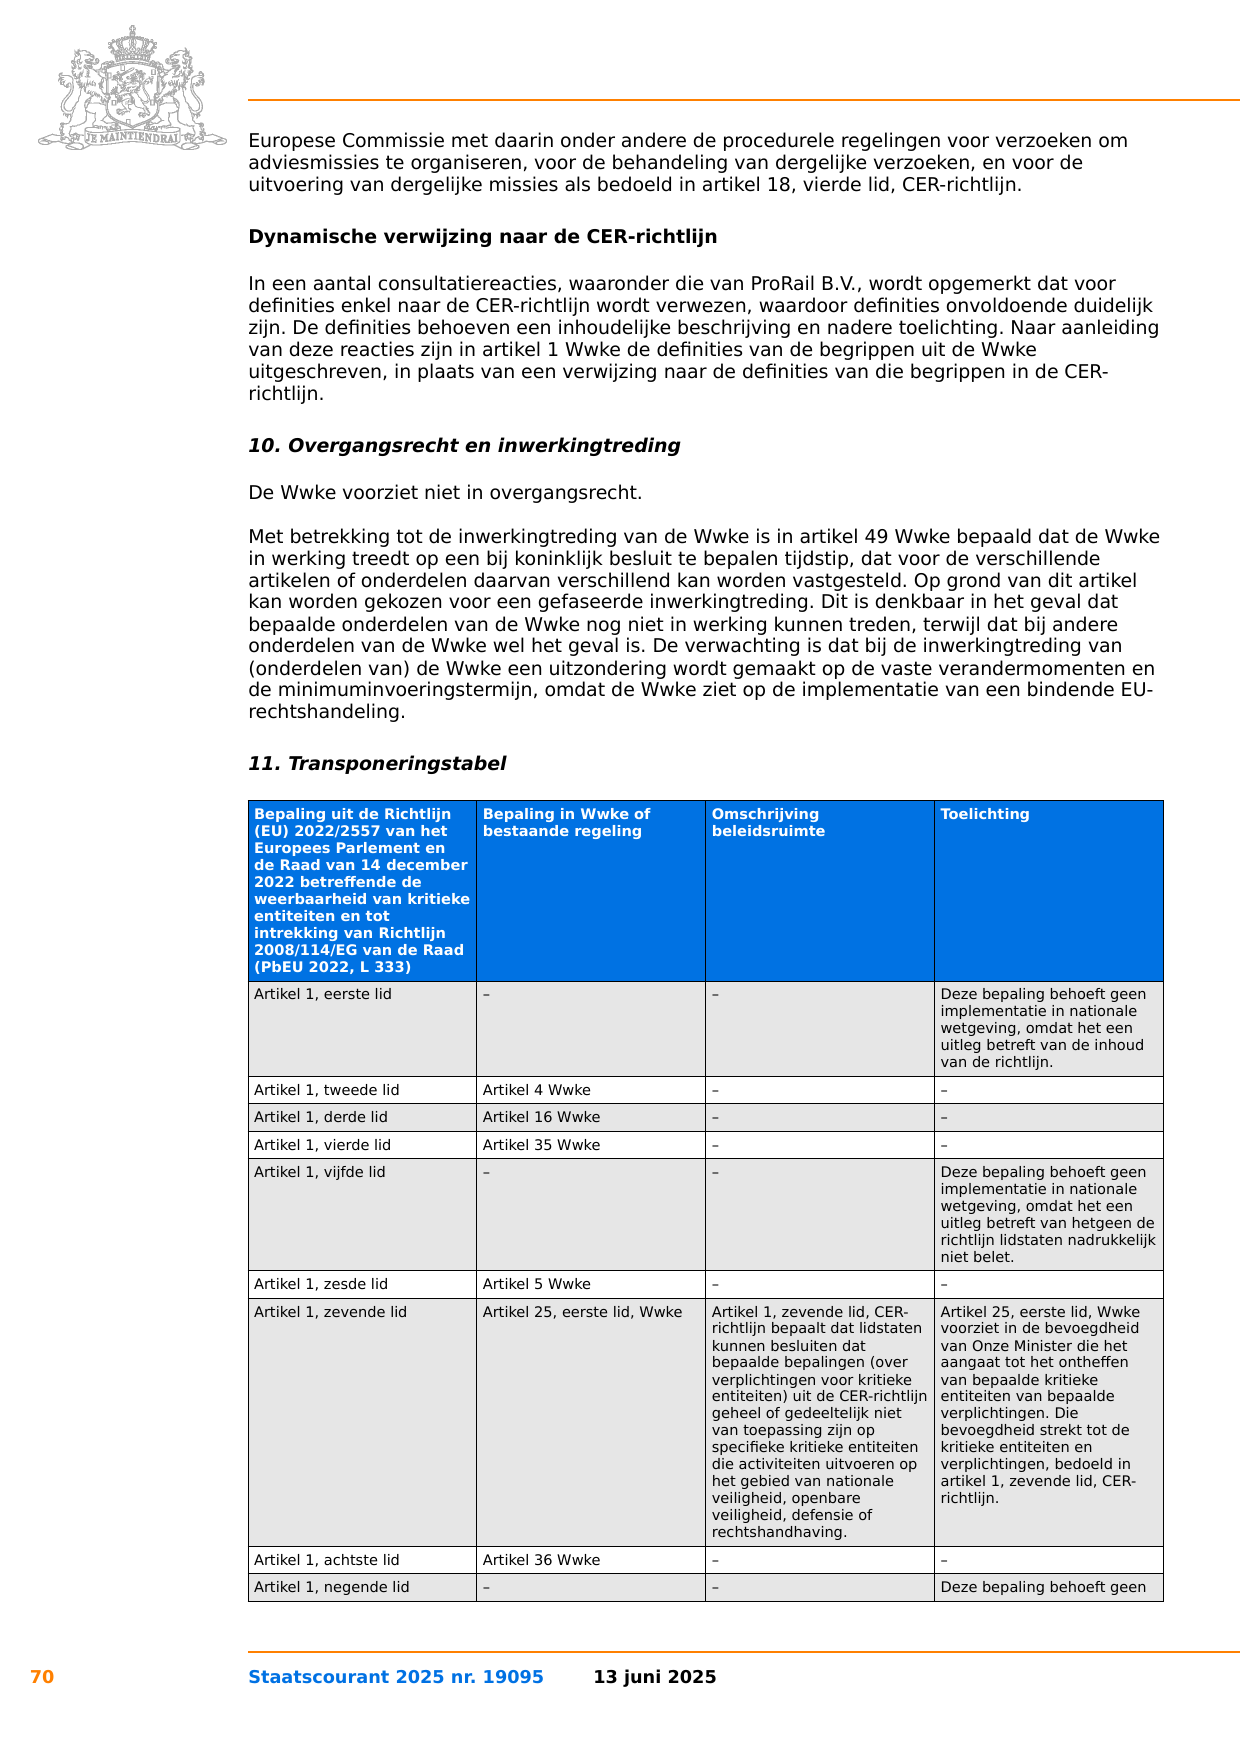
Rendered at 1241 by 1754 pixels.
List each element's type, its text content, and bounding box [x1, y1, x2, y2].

table_cell – [477, 1574, 705, 1601]
text Europese Commissie met daarin onder andere de procedurele regelingen voor verzoeken om adviesmissies te organiseren, voor de behandeling van dergelijke verzoeken, en voor de uitvoering van dergelijke missies als bedoeld in artikel 18, vierde lid, CER-richtlijn. [248, 130, 1163, 196]
table_cell Artikel 1, achtste lid [249, 1547, 476, 1573]
table_cell – [706, 1104, 934, 1131]
table_cell Artikel 1, vijfde lid [249, 1159, 476, 1270]
table_cell Artikel 1, zevende lid, CER-richtlijn bepaalt dat lidstaten kunnen besluiten dat bepaalde bepalingen (over verplichtingen voor kritieke entiteiten) uit de CER-richtlijn geheel of gedeeltelijk niet van toepassing zijn op specifieke kritieke entiteiten die activiteiten uitvoeren op het gebied van nationale veiligheid, openbare veiligheid, defensie of rechtshandhaving. [706, 1299, 934, 1546]
subtitle 10. Overgangsrecht en inwerkingtreding [248, 435, 1163, 457]
table_cell Artikel 25, eerste lid, Wwke [477, 1299, 705, 1546]
table_cell Artikel 1, derde lid [249, 1104, 476, 1131]
table_header Bepaling in Wwke of bestaande regeling [477, 801, 705, 981]
table_cell – [706, 1077, 934, 1103]
table_cell – [935, 1547, 1163, 1573]
table_cell Deze bepaling behoeft geen [935, 1574, 1163, 1601]
table_cell Artikel 1, negende lid [249, 1574, 476, 1601]
table_cell Artikel 1, vierde lid [249, 1132, 476, 1158]
table_cell Artikel 1, zevende lid [249, 1299, 476, 1546]
picture [38, 25, 227, 150]
text De Wwke voorziet niet in overgangsrecht. [248, 482, 1163, 504]
table_cell – [935, 1077, 1163, 1103]
table_cell Artikel 35 Wwke [477, 1132, 705, 1158]
table_cell Artikel 1, eerste lid [249, 982, 476, 1076]
table_cell – [706, 1547, 934, 1573]
text Met betrekking tot de inwerkingtreding van de Wwke is in artikel 49 Wwke bepaald dat de Wwke in werking treedt op een bij koninklijk besluit te bepalen tijdstip, dat voor de verschillende artikelen of onderdelen daarvan verschillend kan worden vastgesteld. Op grond van dit artikel kan worden gekozen voor een gefaseerde inwerkingtreding. Dit is denkbaar in het geval dat bepaalde onderdelen van de Wwke nog niet in werking kunnen treden, terwijl dat bij andere onderdelen van de Wwke wel het geval is. De verwachting is dat bij de inwerkingtreding van (onderdelen van) de Wwke een uitzondering wordt gemaakt op de vaste verandermomenten en de minimuminvoeringstermijn, omdat de Wwke ziet op de implementatie van een bindende EU-rechtshandeling. [248, 526, 1163, 723]
table_cell Artikel 1, zesde lid [249, 1271, 476, 1298]
table_cell Artikel 36 Wwke [477, 1547, 705, 1573]
table_cell – [706, 1574, 934, 1601]
table_cell – [935, 1271, 1163, 1298]
table_header Toelichting [935, 801, 1163, 981]
table_cell – [706, 1132, 934, 1158]
table_cell – [935, 1104, 1163, 1131]
table_cell – [477, 982, 705, 1076]
table_cell – [477, 1159, 705, 1270]
table_cell Artikel 16 Wwke [477, 1104, 705, 1131]
table_cell Artikel 5 Wwke [477, 1271, 705, 1298]
table_cell – [935, 1132, 1163, 1158]
table_cell – [706, 1159, 934, 1270]
table_cell Deze bepaling behoeft geen implementatie in nationale wetgeving, omdat het een uitleg betreft van hetgeen de richtlijn lidstaten nadrukkelijk niet belet. [935, 1159, 1163, 1270]
table_header Bepaling uit de Richtlijn (EU) 2022/2557 van het Europees Parlement en de Raad van 14 december 2022 betreffende de weerbaarheid van kritieke entiteiten en tot intrekking van Richtlijn 2008/114/EG van de Raad (PbEU 2022, L 333) [249, 801, 476, 981]
table_header Omschrijving beleidsruimte [706, 801, 934, 981]
table_cell Artikel 25, eerste lid, Wwke voorziet in de bevoegdheid van Onze Minister die het aangaat tot het ontheffen van bepaalde kritieke entiteiten van bepaalde verplichtingen. Die bevoegdheid strekt tot de kritieke entiteiten en verplichtingen, bedoeld in artikel 1, zevende lid, CER-richtlijn. [935, 1299, 1163, 1546]
table_cell Deze bepaling behoeft geen implementatie in nationale wetgeving, omdat het een uitleg betreft van de inhoud van de richtlijn. [935, 982, 1163, 1076]
text In een aantal consultatiereacties, waaronder die van ProRail B.V., wordt opgemerkt dat voor definities enkel naar de CER-richtlijn wordt verwezen, waardoor definities onvoldoende duidelijk zijn. De definities behoeven een inhoudelijke beschrijving en nadere toelichting. Naar aanleiding van deze reacties zijn in artikel 1 Wwke de definities van de begrippen uit de Wwke uitgeschreven, in plaats van een verwijzing naar de definities van die begrippen in de CER-richtlijn. [248, 273, 1163, 405]
table_cell Artikel 1, tweede lid [249, 1077, 476, 1103]
table_cell – [706, 982, 934, 1076]
table_cell – [706, 1271, 934, 1298]
table_cell Artikel 4 Wwke [477, 1077, 705, 1103]
subtitle 11. Transponeringstabel [248, 753, 1163, 775]
subtitle Dynamische verwijzing naar de CER-richtlijn [248, 226, 1163, 248]
